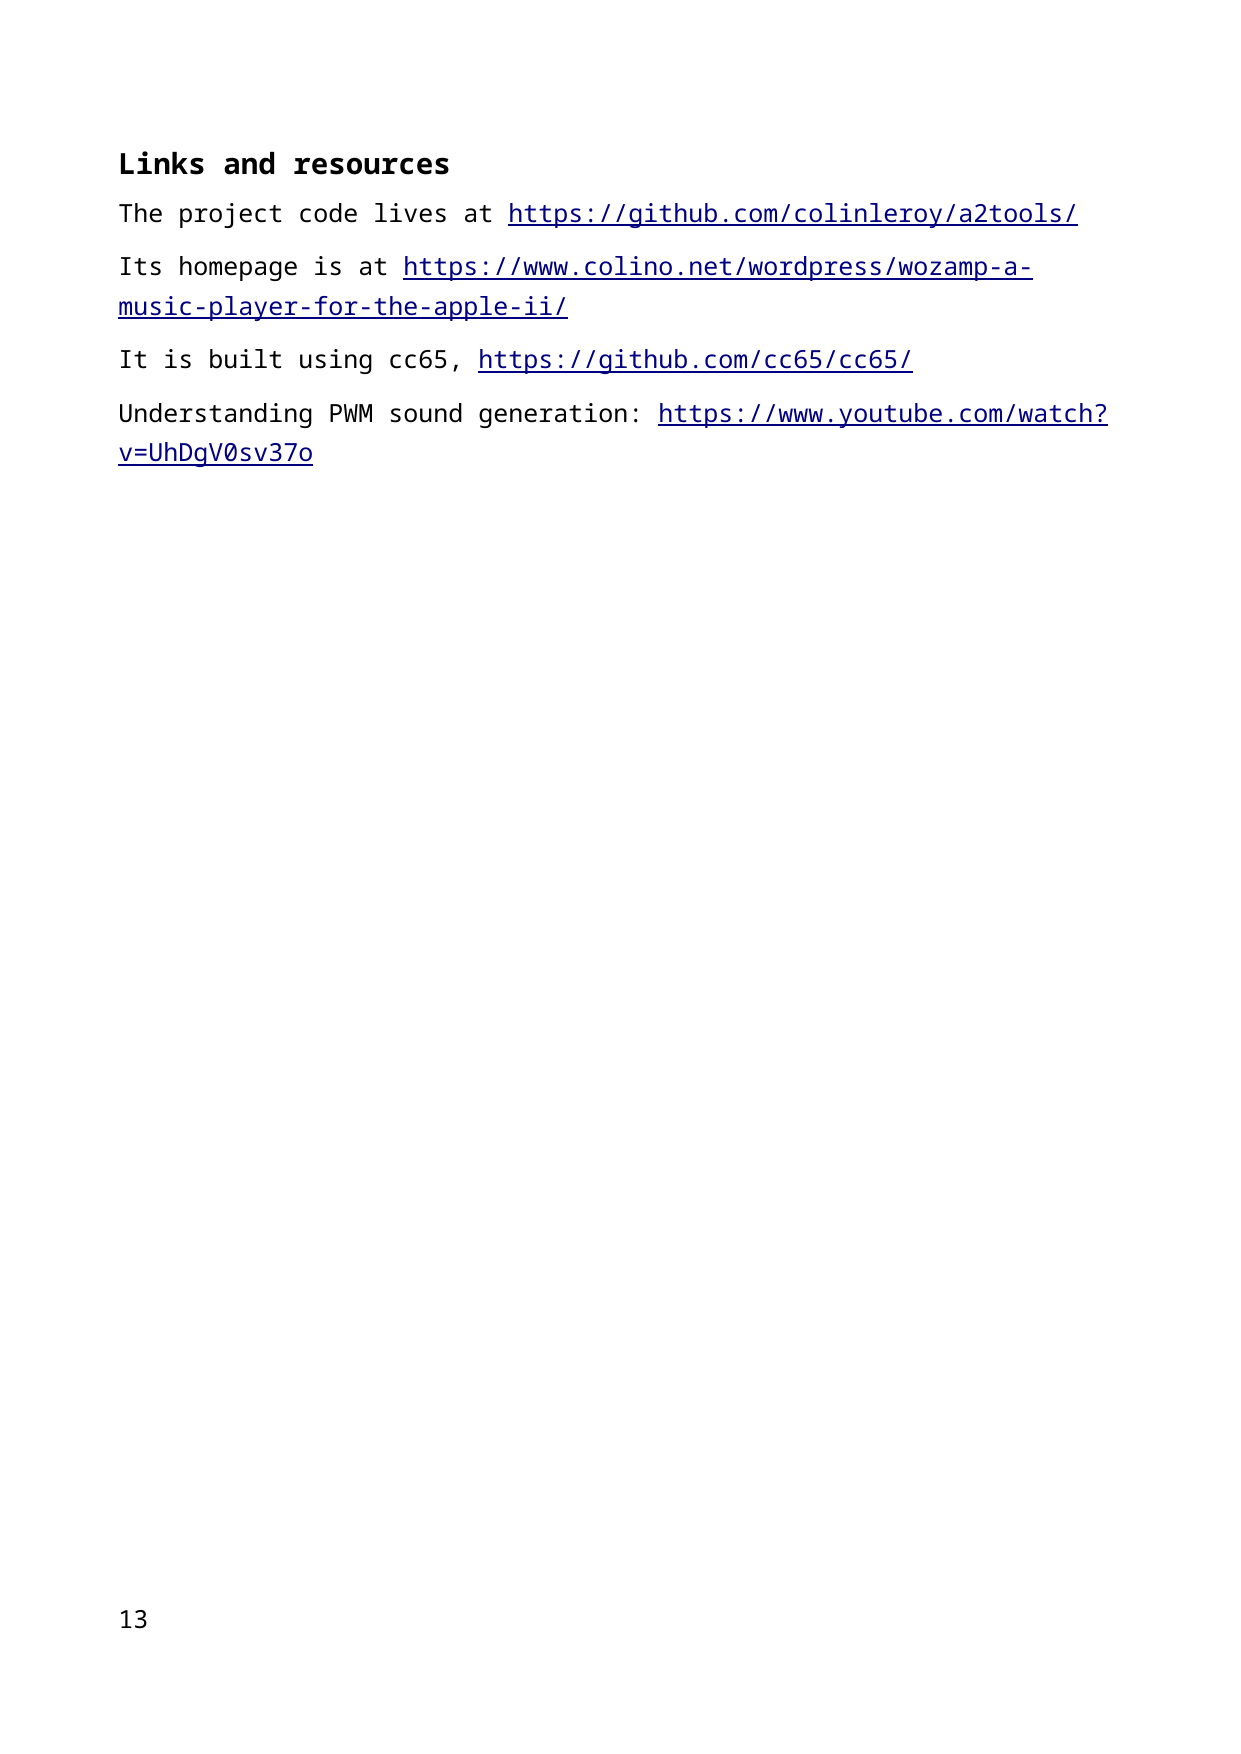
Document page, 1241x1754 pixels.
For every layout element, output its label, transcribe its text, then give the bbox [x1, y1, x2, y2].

text Its homepage is at https://www.colino.net/wordpress/wozamp-a-music-player-for-the-apple-ii/ [118, 249, 1122, 322]
text It is built using cc65, https://github.com/cc65/cc65/ [118, 342, 1122, 376]
text The project code lives at https://github.com/colinleroy/a2tools/ [118, 195, 1122, 229]
subtitle Links and resources [118, 143, 1122, 183]
text Understanding PWM sound generation: https://www.youtube.com/watch?v=UhDgV0sv37o [118, 396, 1122, 469]
